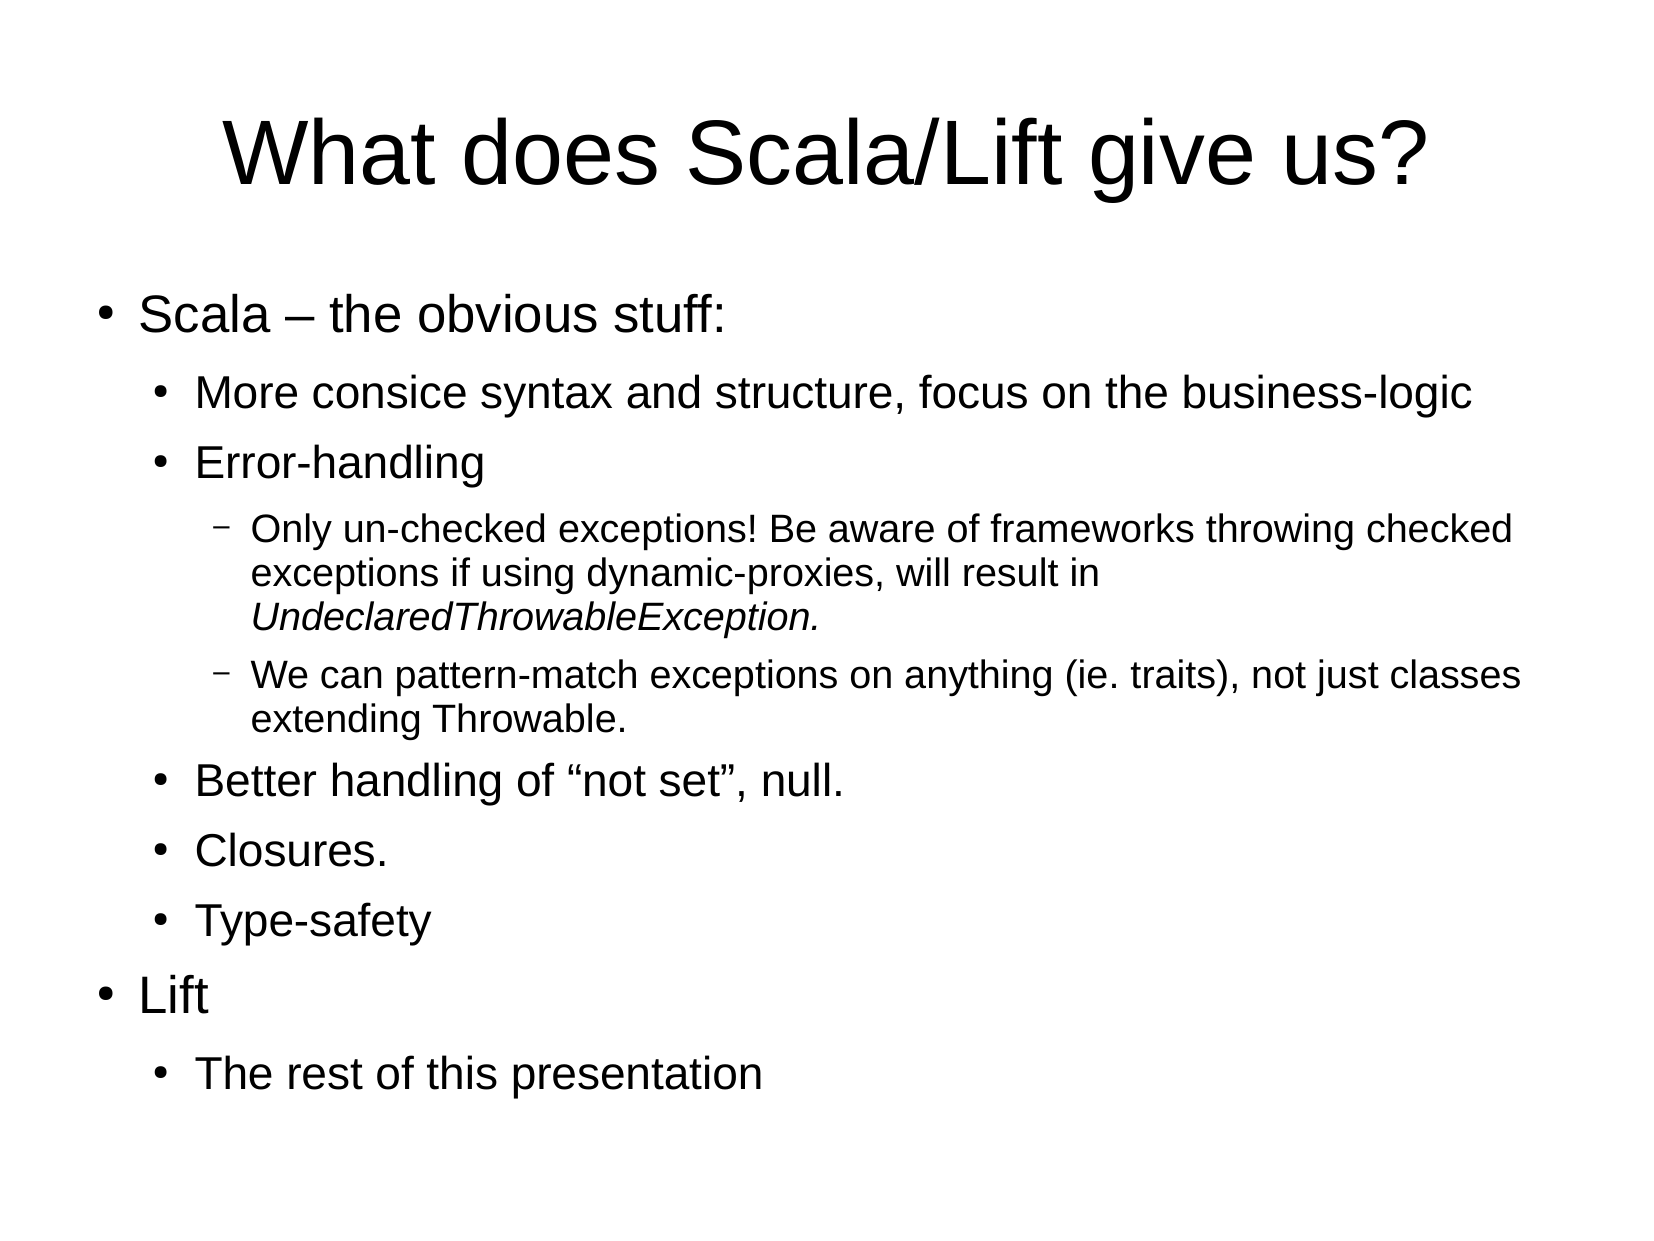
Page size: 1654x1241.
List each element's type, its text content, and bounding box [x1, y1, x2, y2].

title What does Scala/Lift give us? [82, 49, 1571, 257]
list Scala – the obvious stuff: More consice syntax and structure, focus on the business-logic Error-handling Only un-checked exceptions! Be aware of frameworks throwing checked exceptions if using dynamic-proxies, will result in UndeclaredThrowableException. We can pattern-match exceptions on anything (ie. traits), not just classes extending Throwable. Better handling of “not set”, null. Closures. Type-safety Lift The rest of this presentation [82, 284, 1571, 1103]
